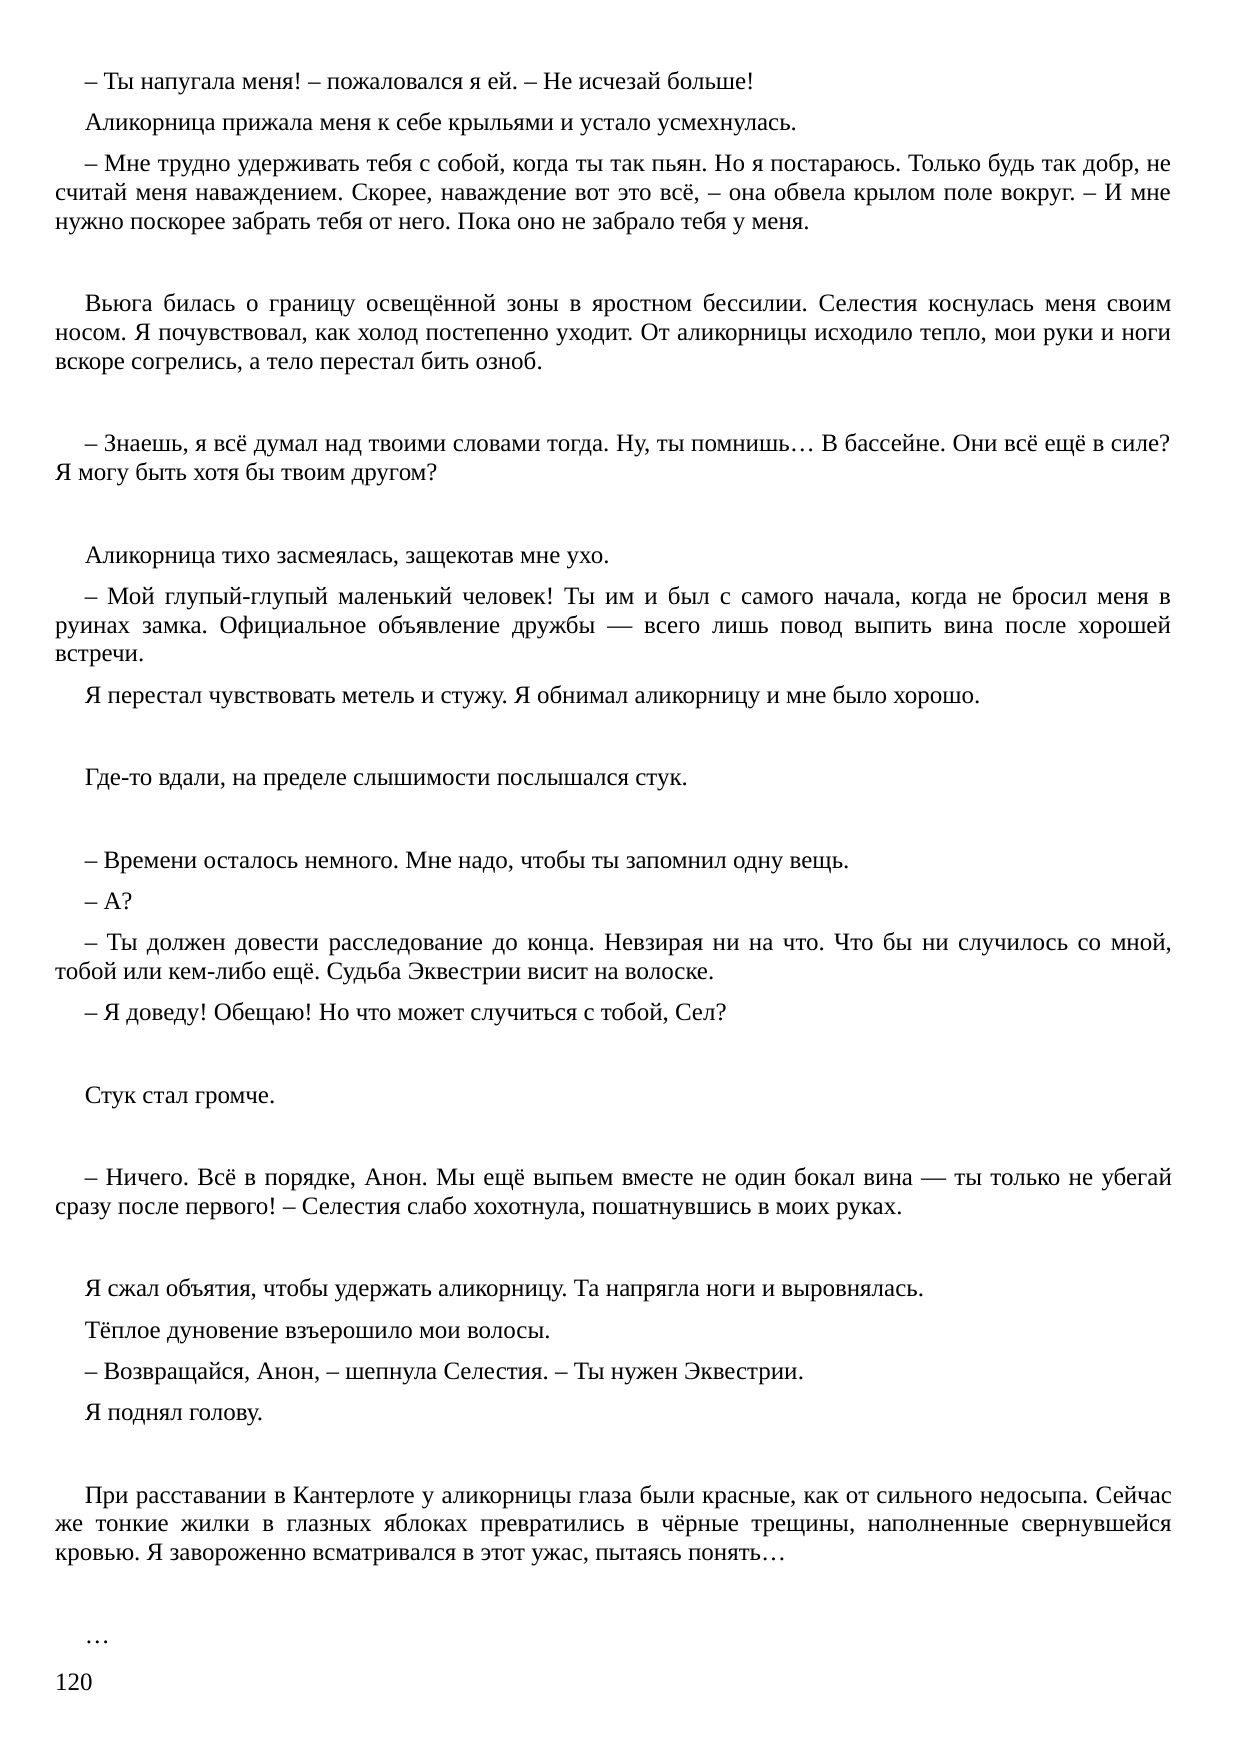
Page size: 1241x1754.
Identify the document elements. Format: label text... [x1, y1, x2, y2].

text – Ты напугала меня! – пожаловался я ей. – Не исчезай больше! [55, 66, 1173, 95]
text При расставании в Кантерлоте у аликорницы глаза были красные, как от сильного недосыпа. Сейчас же тонкие жилки в глазных яблоках превратились в чёрные трещины, наполненные свернувшейся кровью. Я завороженно всматривался в этот ужас, пытаясь понять… [55, 1480, 1173, 1566]
text – Ты должен довести расследование до конца. Невзирая ни на что. Что бы ни случилось со мной, тобой или кем-либо ещё. Судьба Эквестрии висит на волоске. [55, 927, 1173, 985]
text – Мой глупый-глупый маленький человек! Ты им и был с самого начала, когда не бросил меня в руинах замка. Официальное объявление дружбы — всего лишь повод выпить вина после хорошей встречи. [55, 581, 1173, 667]
text Аликорница прижала меня к себе крыльями и устало усмехнулась. [55, 107, 1173, 136]
text Аликорница тихо засмеялась, защекотав мне ухо. [55, 540, 1173, 568]
text – Ничего. Всё в порядке, Анон. Мы ещё выпьем вместе не один бокал вина — ты только не убегай сразу после первого! – Селестия слабо хохотнула, пошатнувшись в моих руках. [55, 1162, 1173, 1220]
text Я перестал чувствовать метель и стужу. Я обнимал аликорницу и мне было хорошо. [55, 680, 1173, 708]
text Вьюга билась о границу освещённой зоны в яростном бессилии. Селестия коснулась меня своим носом. Я почувствовал, как холод постепенно уходит. От аликорницы исходило тепло, мои руки и ноги вскоре согрелись, а тело перестал бить озноб. [55, 288, 1173, 375]
text – Времени осталось немного. Мне надо, чтобы ты запомнил одну вещь. [55, 845, 1173, 873]
text Тёплое дуновение взъерошило мои волосы. [55, 1315, 1173, 1343]
text Я сжал объятия, чтобы удержать аликорницу. Та напрягла ноги и выровнялась. [55, 1273, 1173, 1302]
text – Возвращайся, Анон, – шепнула Селестия. – Ты нужен Эквестрии. [55, 1356, 1173, 1385]
text – А? [55, 886, 1173, 915]
text … [55, 1620, 1173, 1648]
text Я поднял голову. [55, 1397, 1173, 1426]
text – Знаешь, я всё думал над твоими словами тогда. Ну, ты помнишь… В бассейне. Они всё ещё в силе? Я могу быть хотя бы твоим другом? [55, 428, 1173, 486]
text – Мне трудно удерживать тебя с собой, когда ты так пьян. Но я постараюсь. Только будь так добр, не считай меня наваждением. Скорее, наваждение вот это всё, – она обвела крылом поле вокруг. – И мне нужно поскорее забрать тебя от него. Пока оно не забрало тебя у меня. [55, 148, 1173, 235]
text Стук стал громче. [55, 1080, 1173, 1108]
text – Я доведу! Обещаю! Но что может случиться с тобой, Сел? [55, 997, 1173, 1026]
text Где-то вдали, на пределе слышимости послышался стук. [55, 762, 1173, 791]
